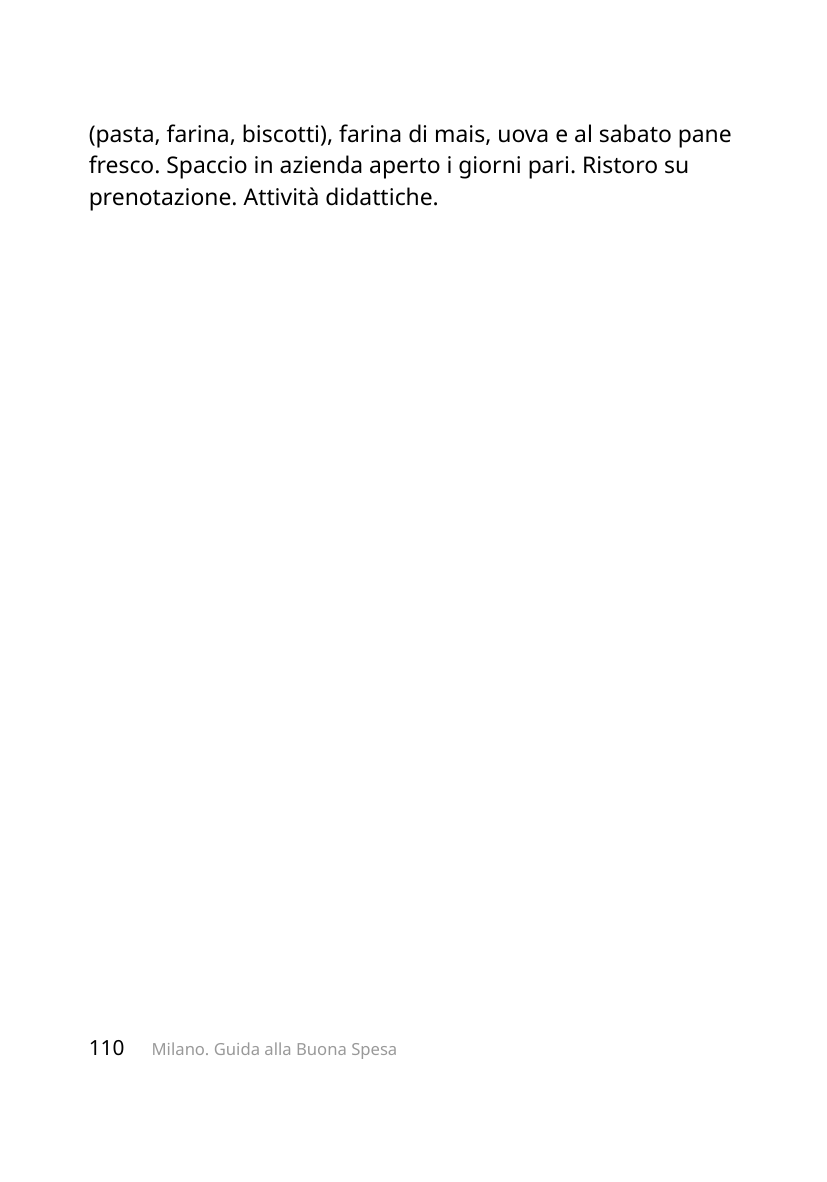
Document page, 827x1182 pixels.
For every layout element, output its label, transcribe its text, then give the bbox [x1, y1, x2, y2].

text (pasta, farina, biscotti), farina di mais, uova e al sabato pane fresco. Spaccio in azienda aperto i giorni pari. Ristoro su prenotazione. Attività didattiche. [88, 118, 738, 212]
